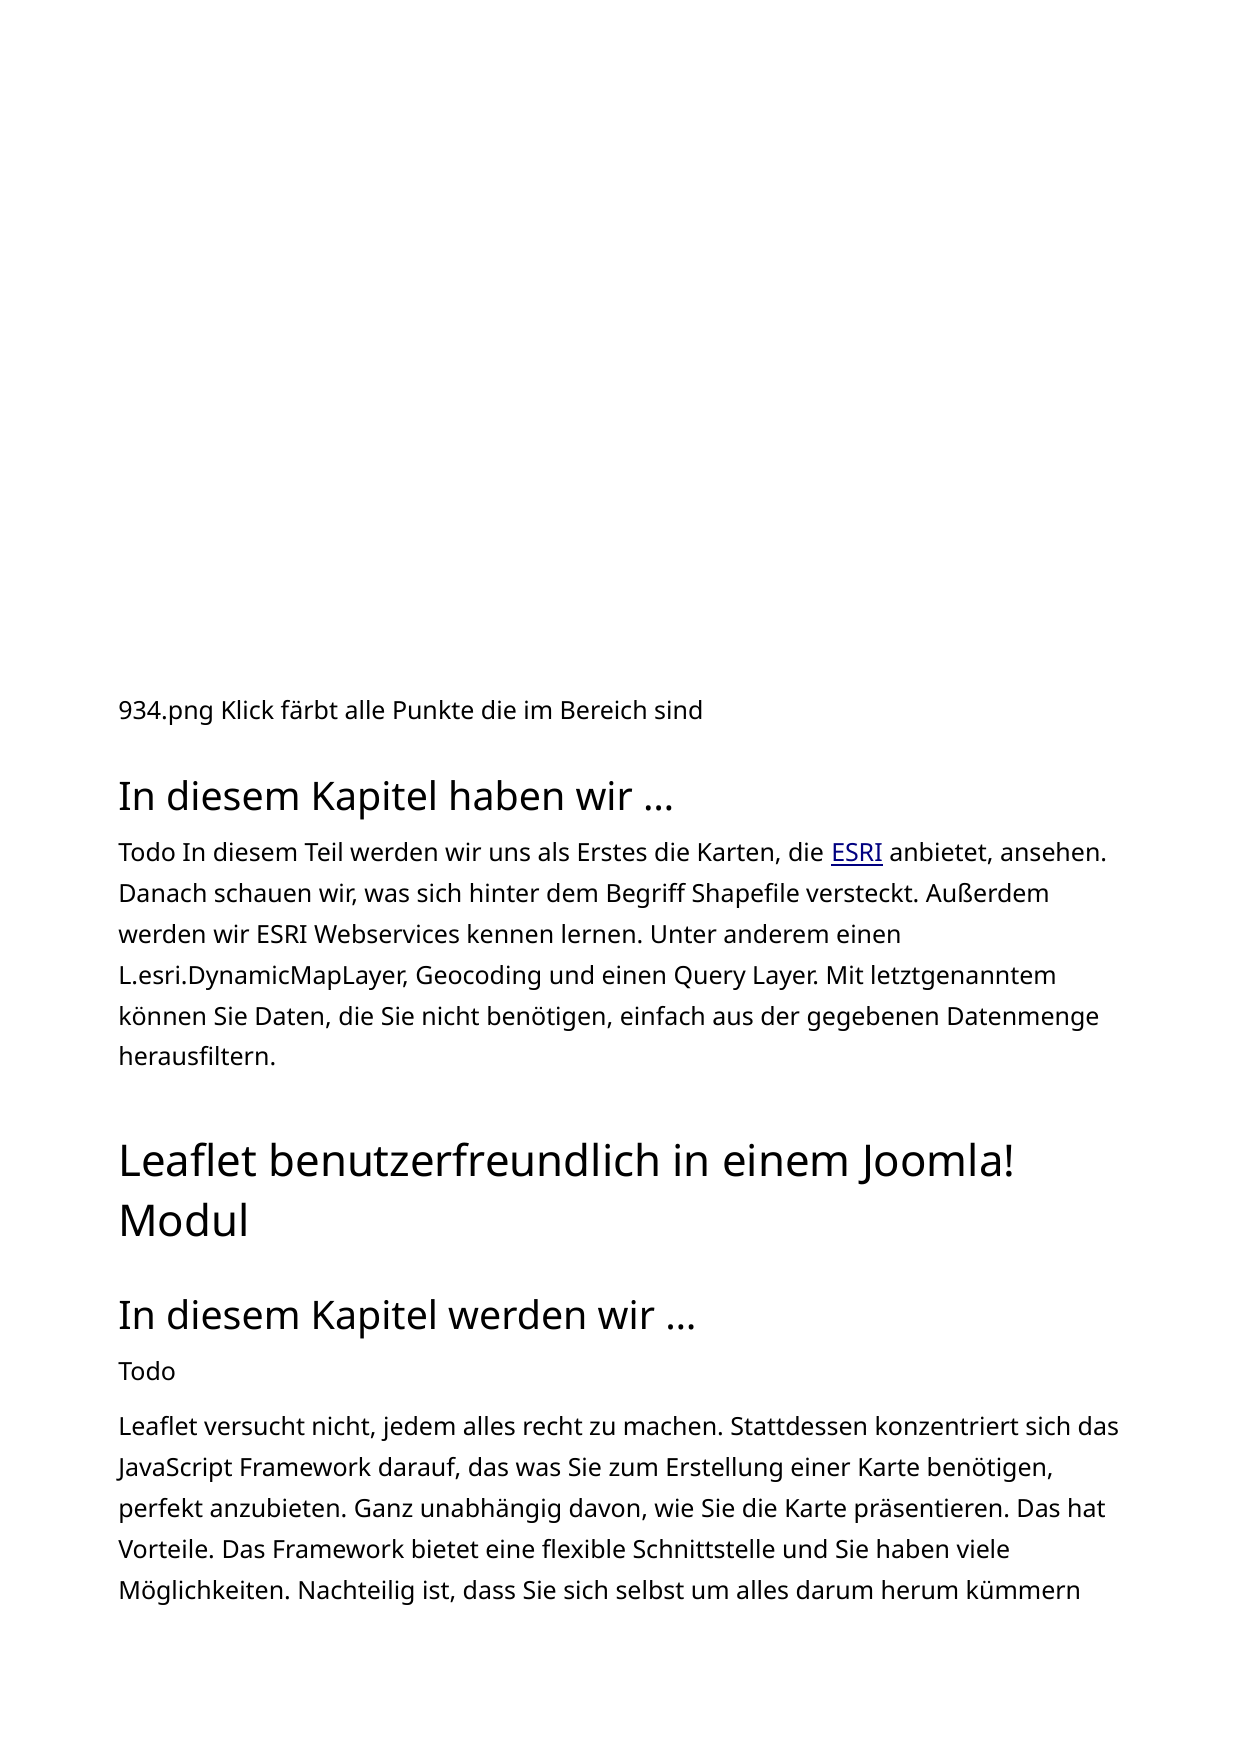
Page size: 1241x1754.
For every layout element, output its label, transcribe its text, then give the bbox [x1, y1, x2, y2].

text 934.png Klick färbt alle Punkte die im Bereich sind [118, 692, 1122, 726]
text Leaflet versucht nicht, jedem alles recht zu machen. Stattdessen konzentriert sich das JavaScript Framework darauf, das was Sie zum Erstellung einer Karte benötigen, perfekt anzubieten. Ganz unabhängig davon, wie Sie die Karte präsentieren. Das hat Vorteile. Das Framework bietet eine flexible Schnittstelle und Sie haben viele Möglichkeiten. Nachteilig ist, dass Sie sich selbst um alles darum herum kümmern [118, 1409, 1122, 1606]
text Todo [118, 1354, 1122, 1388]
subtitle In diesem Kapitel werden wir … [118, 1287, 1122, 1341]
subtitle Leaflet benutzerfreundlich in einem Joomla! Modul [118, 1130, 1122, 1249]
text Todo In diesem Teil werden wir uns als Erstes die Karten, die ESRI anbietet, ansehen. Danach schauen wir, was sich hinter dem Begriff Shapefile versteckt. Außerdem werden wir ESRI Webservices kennen lernen. Unter anderem einen L.esri.DynamicMapLayer, Geocoding und einen Query Layer. Mit letztgenanntem können Sie Daten, die Sie nicht benötigen, einfach aus der gegebenen Datenmenge herausfiltern. [118, 835, 1122, 1073]
subtitle In diesem Kapitel haben wir … [118, 769, 1122, 822]
